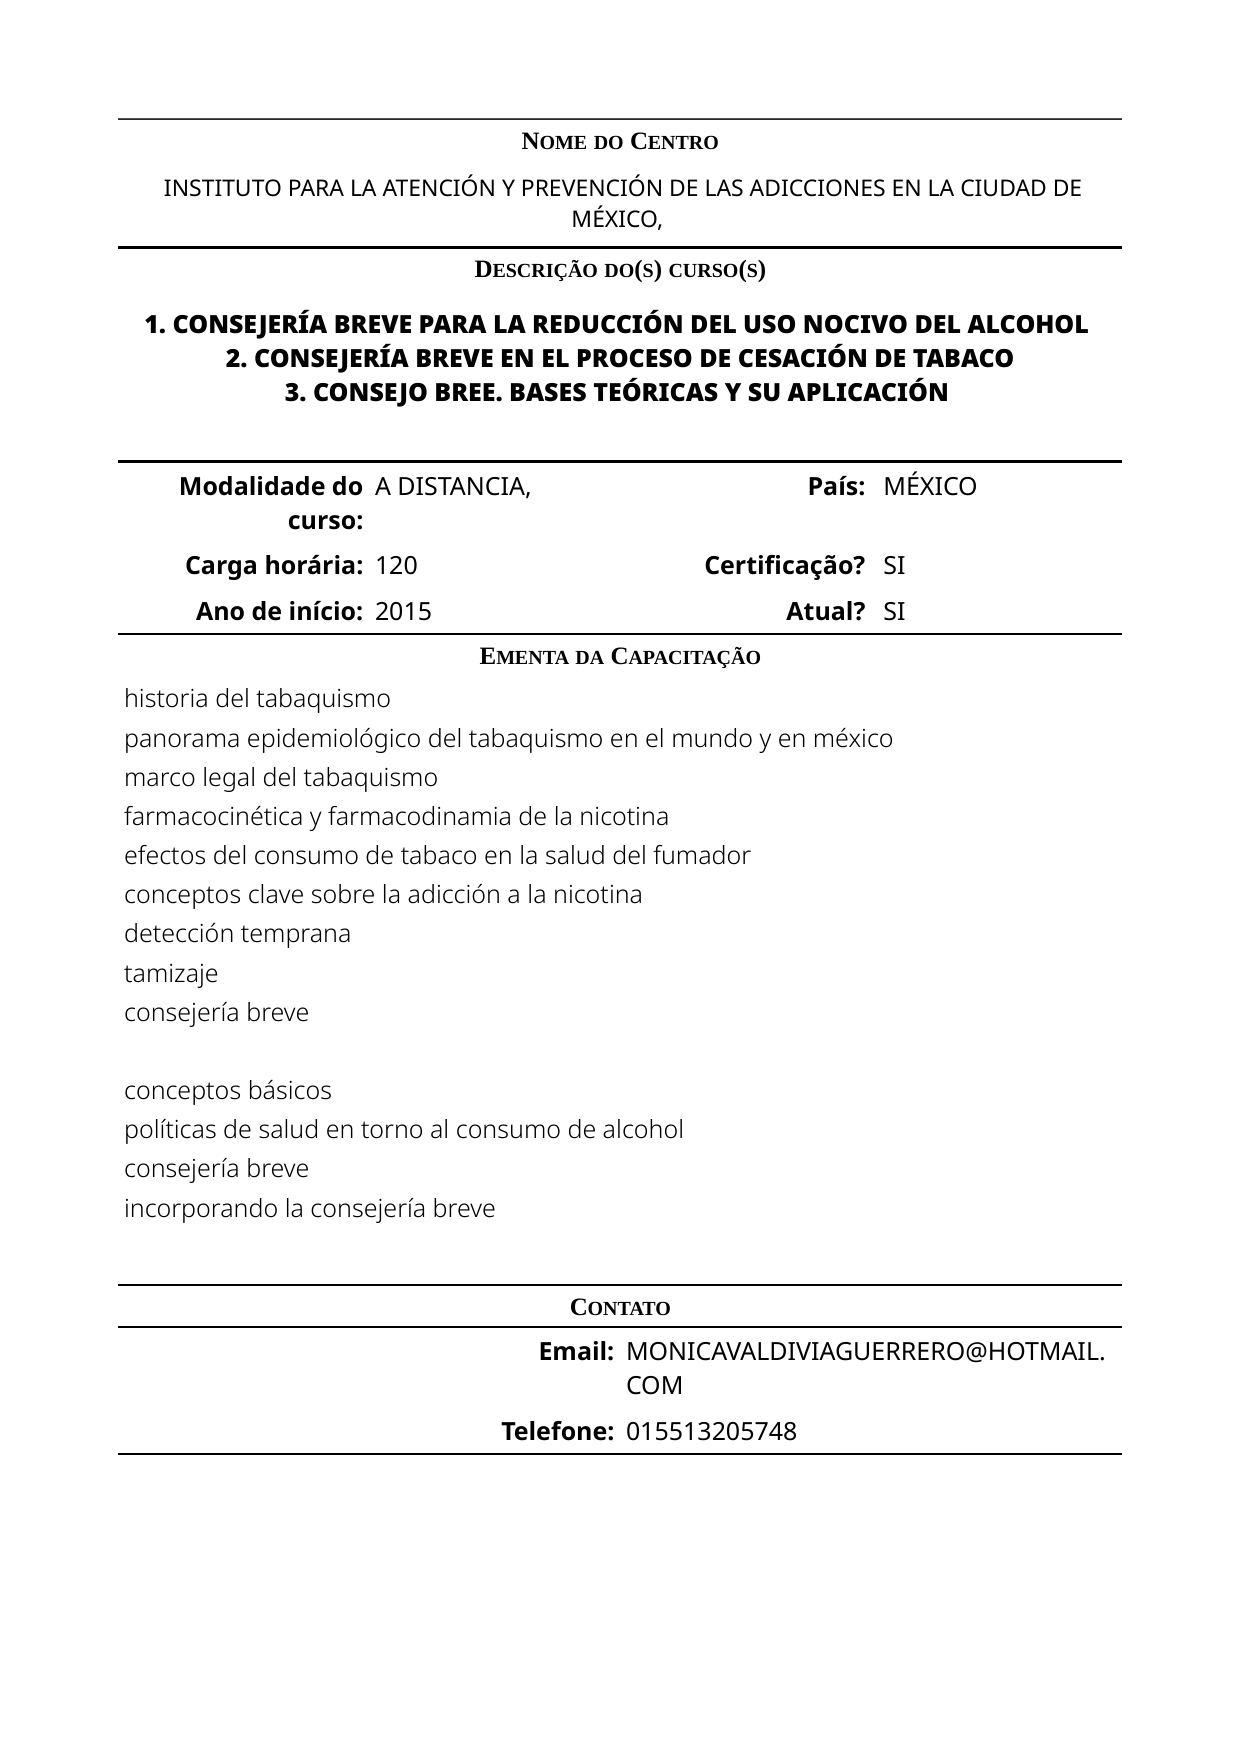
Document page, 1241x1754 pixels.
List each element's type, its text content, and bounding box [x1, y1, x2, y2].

table_cell INSTITUTO PARA LA ATENCIÓN Y PREVENCIÓN DE LAS ADICCIONES EN LA CIUDAD DE MÉXICO, [118, 160, 1122, 246]
table_cell Modalidade do curso: [118, 463, 369, 542]
table_cell SI [871, 542, 1122, 588]
table_cell A DISTANCIA, [369, 463, 620, 542]
table_cell Certificação? [620, 542, 871, 588]
table_cell Carga horária: [118, 542, 369, 588]
table_cell HISTORIA DEL TABAQUISMO PANORAMA EPIDEMIOLÓGICO DEL TABAQUISMO EN EL MUNDO Y EN MÉXICO MARCO LEGAL DEL TABAQUISMO FARMACOCINÉTICA Y FARMACODINAMIA DE LA NICOTINA EFECTOS DEL CONSUMO DE TABACO EN LA SALUD DEL FUMADOR CONCEPTOS CLAVE SOBRE LA ADICCIÓN A LA NICOTINA DETECCIÓN TEMPRANA TAMIZAJE CONSEJERÍA BREVE CONCEPTOS BÁSICOS POLÍTICAS DE SALUD EN TORNO AL CONSUMO DE ALCOHOL CONSEJERÍA BREVE INCORPORANDO LA CONSEJERÍA BREVE [118, 675, 1122, 1284]
table_header Nome do Centro [118, 121, 1122, 160]
table_cell MÉXICO [871, 463, 1122, 542]
table_cell 1. CONSEJERÍA BREVE PARA LA REDUCCIÓN DEL USO NOCIVO DEL ALCOHOL 2. CONSEJERÍA BREVE EN EL PROCESO DE CESACIÓN DE TABACO 3. CONSEJO BREE. BASES TEÓRICAS Y SU APLICACIÓN [118, 289, 1122, 460]
table_cell Atual? [620, 588, 871, 633]
table_cell País: [620, 463, 871, 542]
table_cell Contato [118, 1286, 1122, 1326]
table_cell 120 [369, 542, 620, 588]
table_cell SI [871, 588, 1122, 633]
table_cell Ano de início: [118, 588, 369, 633]
table_cell 2015 [369, 588, 620, 633]
table_cell Ementa da Capacitação [118, 635, 1122, 675]
table_cell Descrição do(s) curso(s) [118, 249, 1122, 289]
table_cell 015513205748 [620, 1408, 1122, 1453]
table_cell MONICAVALDIVIAGUERRERO@HOTMAIL.COM [620, 1328, 1122, 1408]
table_cell Telefone: [118, 1408, 620, 1453]
table_cell Email: [118, 1328, 620, 1408]
